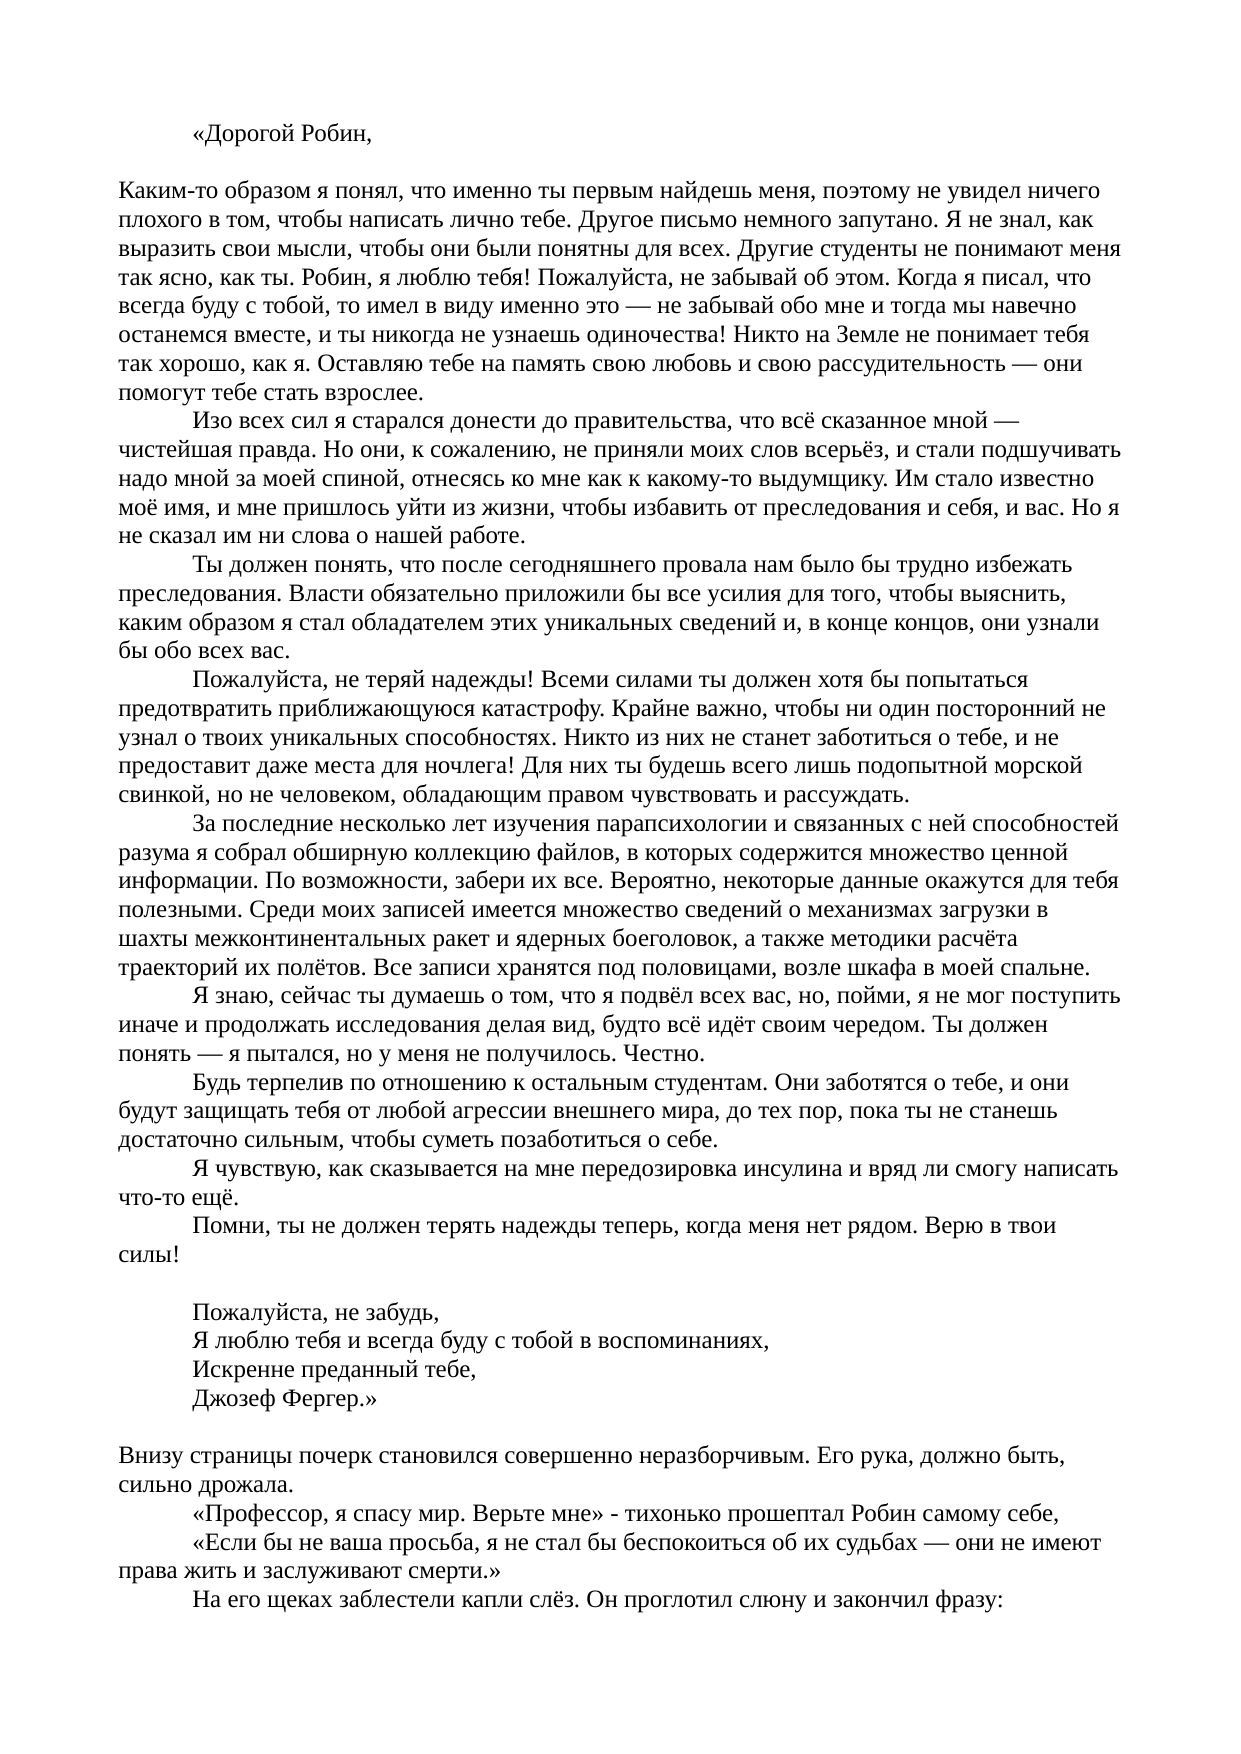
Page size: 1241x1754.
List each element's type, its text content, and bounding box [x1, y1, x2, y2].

text Джозеф Фергер.» [118, 1383, 1122, 1412]
text Искренне преданный тебе, [118, 1354, 1122, 1383]
text «Профессор, я спасу мир. Верьте мне» - тихонько прошептал Робин самому себе, [118, 1498, 1122, 1527]
text Каким-то образом я понял, что именно ты первым найдешь меня, поэтому не увидел ничего плохого в том, чтобы написать лично тебе. Другое письмо немного запутано. Я не знал, как выразить свои мысли, чтобы они были понятны для всех. Другие студенты не понимают меня так ясно, как ты. Робин, я люблю тебя! Пожалуйста, не забывай об этом. Когда я писал, что всегда буду с тобой, то имел в виду именно это — не забывай обо мне и тогда мы навечно останемся вместе, и ты никогда не узнаешь одиночества! Никто на Земле не понимает тебя так хорошо, как я. Оставляю тебе на память свою любовь и свою рассудительность — они помогут тебе стать взрослее. [118, 176, 1122, 406]
text Я чувствую, как сказывается на мне передозировка инсулина и вряд ли смогу написать что-то ещё. [118, 1153, 1122, 1211]
text Пожалуйста, не забудь, [118, 1297, 1122, 1326]
text За последние несколько лет изучения парапсихологии и связанных с ней способностей разума я собрал обширную коллекцию файлов, в которых содержится множество ценной информации. По возможности, забери их все. Вероятно, некоторые данные окажутся для тебя полезными. Среди моих записей имеется множество сведений о механизмах загрузки в шахты межконтинентальных ракет и ядерных боеголовок, а также методики расчёта траекторий их полётов. Все записи хранятся под половицами, возле шкафа в моей спальне. [118, 808, 1122, 981]
text Будь терпелив по отношению к остальным студентам. Они заботятся о тебе, и они будут защищать тебя от любой агрессии внешнего мира, до тех пор, пока ты не станешь достаточно сильным, чтобы суметь позаботиться о себе. [118, 1067, 1122, 1153]
text Пожалуйста, не теряй надежды! Всеми силами ты должен хотя бы попытаться предотвратить приближающуюся катастрофу. Крайне важно, чтобы ни один посторонний не узнал о твоих уникальных способностях. Никто из них не станет заботиться о тебе, и не предоставит даже места для ночлега! Для них ты будешь всего лишь подопытной морской свинкой, но не человеком, обладающим правом чувствовать и рассуждать. [118, 664, 1122, 808]
text Помни, ты не должен терять надежды теперь, когда меня нет рядом. Верю в твои силы! [118, 1211, 1122, 1268]
text Ты должен понять, что после сегодняшнего провала нам было бы трудно избежать преследования. Власти обязательно приложили бы все усилия для того, чтобы выяснить, каким образом я стал обладателем этих уникальных сведений и, в конце концов, они узнали бы обо всех вас. [118, 549, 1122, 664]
text «Дорогой Робин, [118, 118, 1122, 147]
text Изо всех сил я старался донести до правительства, что всё сказанное мной — чистейшая правда. Но они, к сожалению, не приняли моих слов всерьёз, и стали подшучивать надо мной за моей спиной, отнесясь ко мне как к какому-то выдумщику. Им стало известно моё имя, и мне пришлось уйти из жизни, чтобы избавить от преследования и себя, и вас. Но я не сказал им ни слова о нашей работе. [118, 406, 1122, 549]
text «Если бы не ваша просьба, я не стал бы беспокоиться об их судьбах — они не имеют права жить и заслуживают смерти.» [118, 1527, 1122, 1584]
text Я знаю, сейчас ты думаешь о том, что я подвёл всех вас, но, пойми, я не мог поступить иначе и продолжать исследования делая вид, будто всё идёт своим чередом. Ты должен понять — я пытался, но у меня не получилось. Честно. [118, 981, 1122, 1067]
text Я люблю тебя и всегда буду с тобой в воспоминаниях, [118, 1326, 1122, 1354]
text Внизу страницы почерк становился совершенно неразборчивым. Его рука, должно быть, сильно дрожала. [118, 1441, 1122, 1498]
text На его щеках заблестели капли слёз. Он проглотил слюну и закончил фразу: [118, 1584, 1122, 1613]
